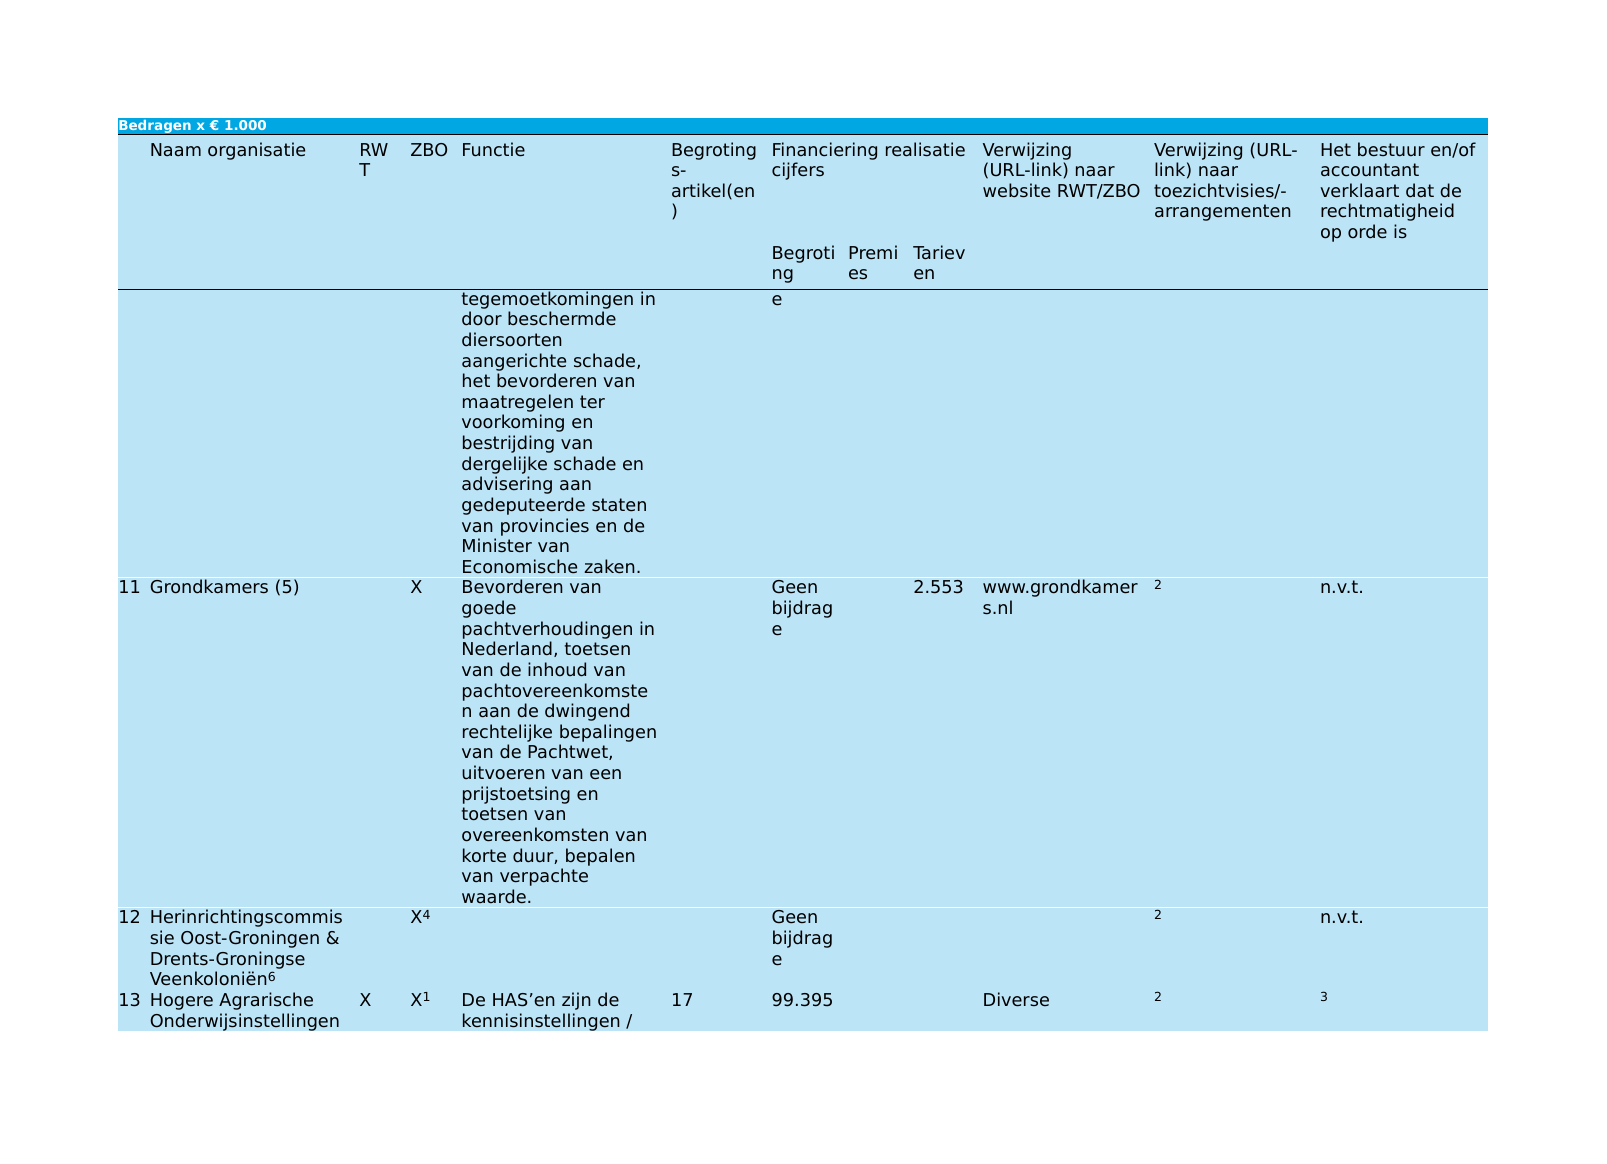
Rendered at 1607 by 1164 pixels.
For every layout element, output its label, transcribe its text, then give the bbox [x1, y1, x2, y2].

table_cell Het bestuur en/of accountant verklaart dat de rechtmatigheid op orde is [1314, 135, 1488, 243]
table_cell Financiering realisatie cijfers [765, 135, 977, 243]
table_cell n.v.t. [1314, 908, 1488, 990]
table_cell 2 [1148, 990, 1314, 1031]
table_cell tegemoetkomingen in door beschermde diersoorten aangerichte schade, het bevorderen van maatregelen ter voorkoming en bestrijding van dergelijke schade en advisering aan gedeputeerde staten van provincies en de Minister van Economische zaken. [455, 290, 665, 577]
table_cell [1148, 290, 1314, 577]
table_cell [977, 243, 1148, 289]
table_cell [842, 578, 907, 907]
table_cell Grondkamers (5) [144, 578, 353, 907]
table_cell [404, 290, 455, 577]
table_cell 2 [1148, 578, 1314, 907]
table_cell [353, 290, 404, 577]
table_cell [1148, 243, 1314, 289]
table_cell [1314, 290, 1488, 577]
table_cell [907, 290, 977, 577]
table_cell [455, 243, 665, 289]
table_cell 2.553 [907, 578, 977, 907]
table_header Bedragen x € 1.000 [118, 118, 1488, 134]
table_cell [665, 578, 765, 907]
table_cell [977, 290, 1148, 577]
table_cell Functie [455, 135, 665, 243]
table_cell [118, 243, 143, 289]
table_cell 99.395 [765, 990, 842, 1031]
table_cell X4 [404, 908, 455, 990]
table_cell [842, 290, 907, 577]
table_cell [907, 990, 977, 1031]
table_cell [353, 243, 404, 289]
table_cell Geen bijdrage [765, 578, 842, 907]
table_cell Diverse [977, 990, 1148, 1031]
table_cell [665, 243, 765, 289]
table_cell n.v.t. [1314, 578, 1488, 907]
table_cell e [765, 290, 842, 577]
table_cell Begroting [765, 243, 842, 289]
table_cell Herinrichtingscommissie Oost-Groningen & Drents-Groningse Veenkoloniën6 [144, 908, 353, 990]
table_cell RWT [353, 135, 404, 243]
table_cell 11 [118, 578, 143, 907]
table_cell Geen bijdrage [765, 908, 842, 990]
table_cell [907, 908, 977, 990]
table_cell [1314, 243, 1488, 289]
table_cell [144, 243, 353, 289]
table_cell [404, 243, 455, 289]
table_cell Verwijzing (URL-link) naar toezichtvisies/-arrangementen [1148, 135, 1314, 243]
table_cell De HAS’en zijn de kennisinstellingen / [455, 990, 665, 1031]
table_cell Tarieven [907, 243, 977, 289]
table_cell [665, 908, 765, 990]
table_cell [842, 908, 907, 990]
table_cell 12 [118, 908, 143, 990]
table_cell X [404, 578, 455, 907]
table_cell 13 [118, 990, 143, 1031]
table_cell [118, 135, 143, 243]
table_cell Begrotings- artikel(en) [665, 135, 765, 243]
table_cell [455, 908, 665, 990]
table_cell 17 [665, 990, 765, 1031]
table_cell [144, 290, 353, 577]
table_cell Verwijzing (URL-link) naar website RWT/ZBO [977, 135, 1148, 243]
table_cell [353, 578, 404, 907]
table_cell ZBO [404, 135, 455, 243]
table_cell X1 [404, 990, 455, 1031]
table_cell Hogere Agrarische Onderwijsinstellingen [144, 990, 353, 1031]
table_cell [977, 908, 1148, 990]
table_cell Premies [842, 243, 907, 289]
table_cell 3 [1314, 990, 1488, 1031]
table_cell X [353, 990, 404, 1031]
table_cell Naam organisatie [144, 135, 353, 243]
table_cell [118, 290, 143, 577]
table_cell [353, 908, 404, 990]
table_cell 2 [1148, 908, 1314, 990]
table_cell [665, 290, 765, 577]
table_cell www.grondkamers.nl [977, 578, 1148, 907]
table_cell [842, 990, 907, 1031]
table_cell Bevorderen van goede pachtverhoudingen in Nederland, toetsen van de inhoud van pachtovereenkomsten aan de dwingend rechtelijke bepalingen van de Pachtwet, uitvoeren van een prijstoetsing en toetsen van overeenkomsten van korte duur, bepalen van verpachte waarde. [455, 578, 665, 907]
